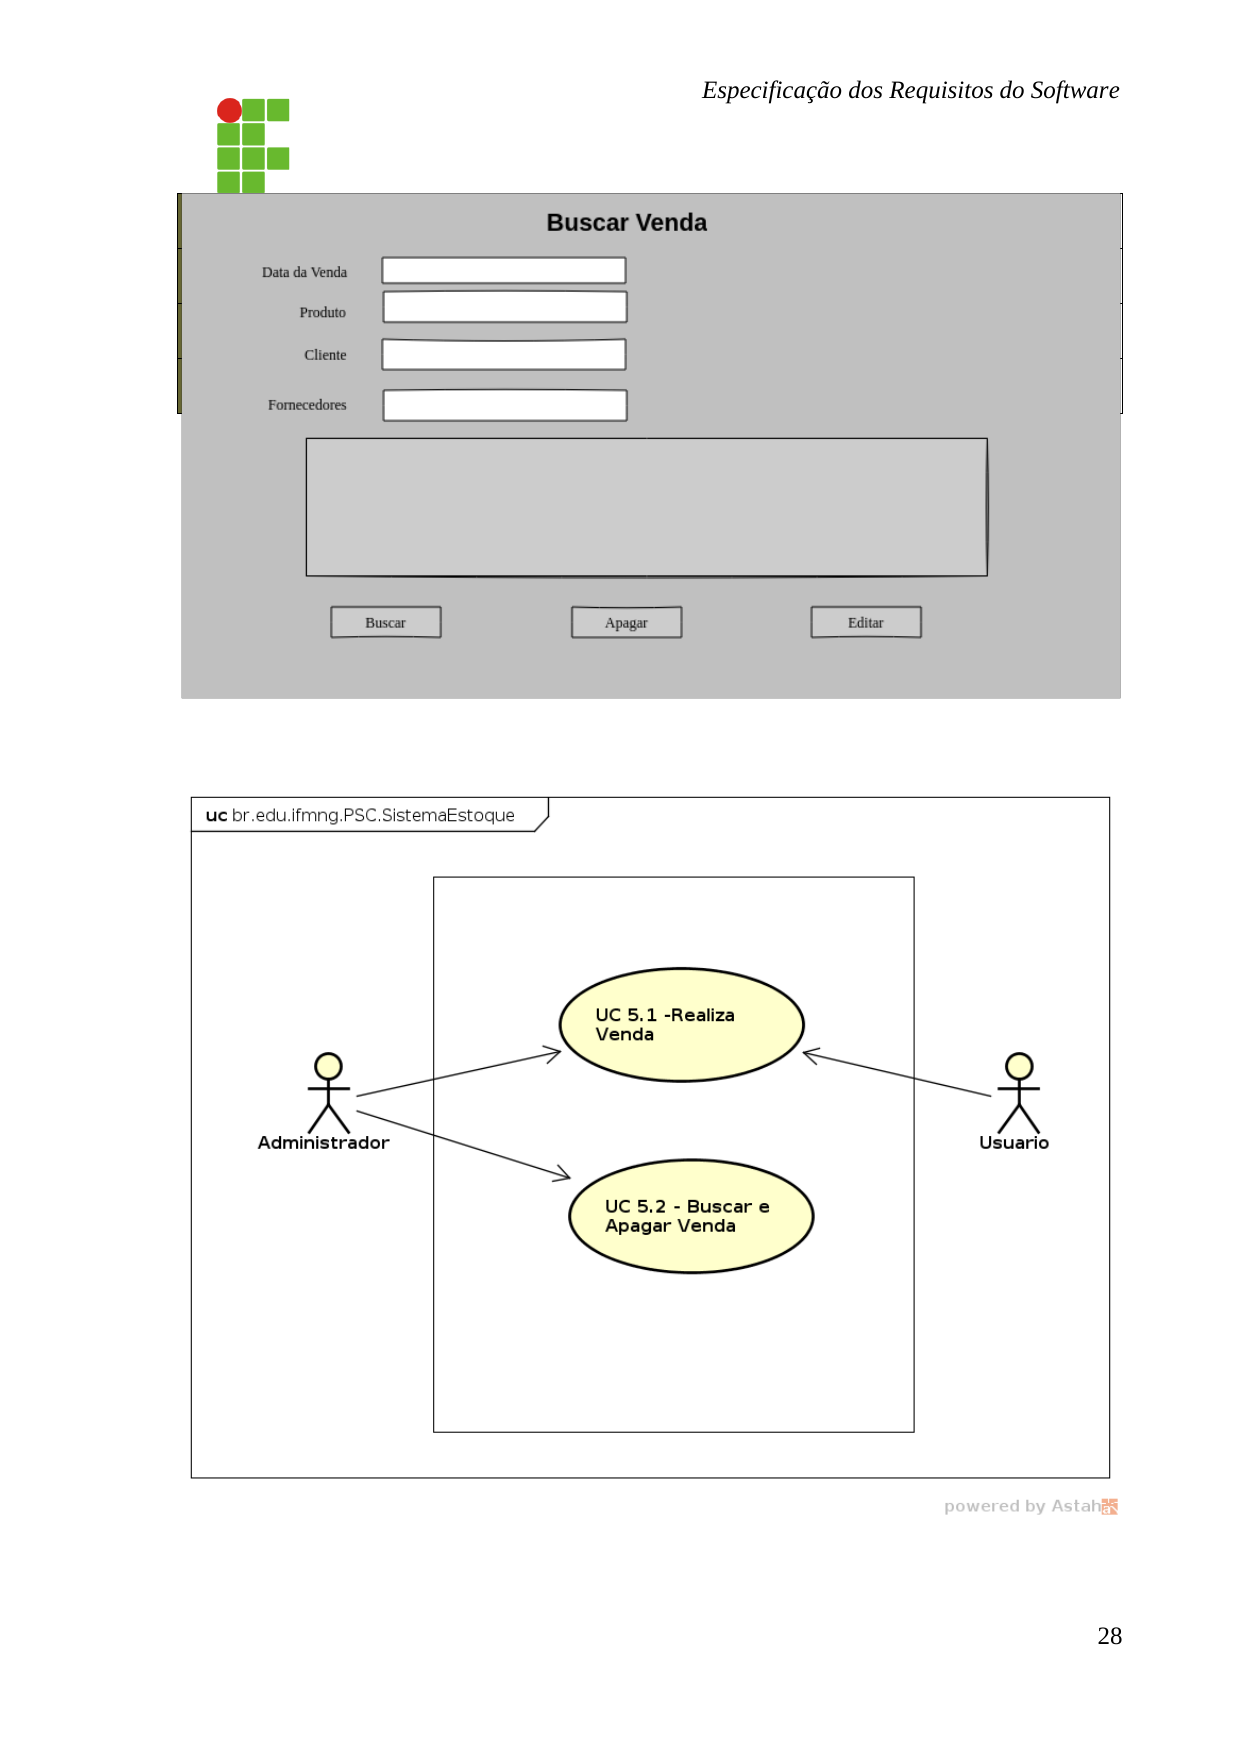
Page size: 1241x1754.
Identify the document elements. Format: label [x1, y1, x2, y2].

picture [177, 98, 1123, 702]
picture [177, 783, 1123, 1520]
